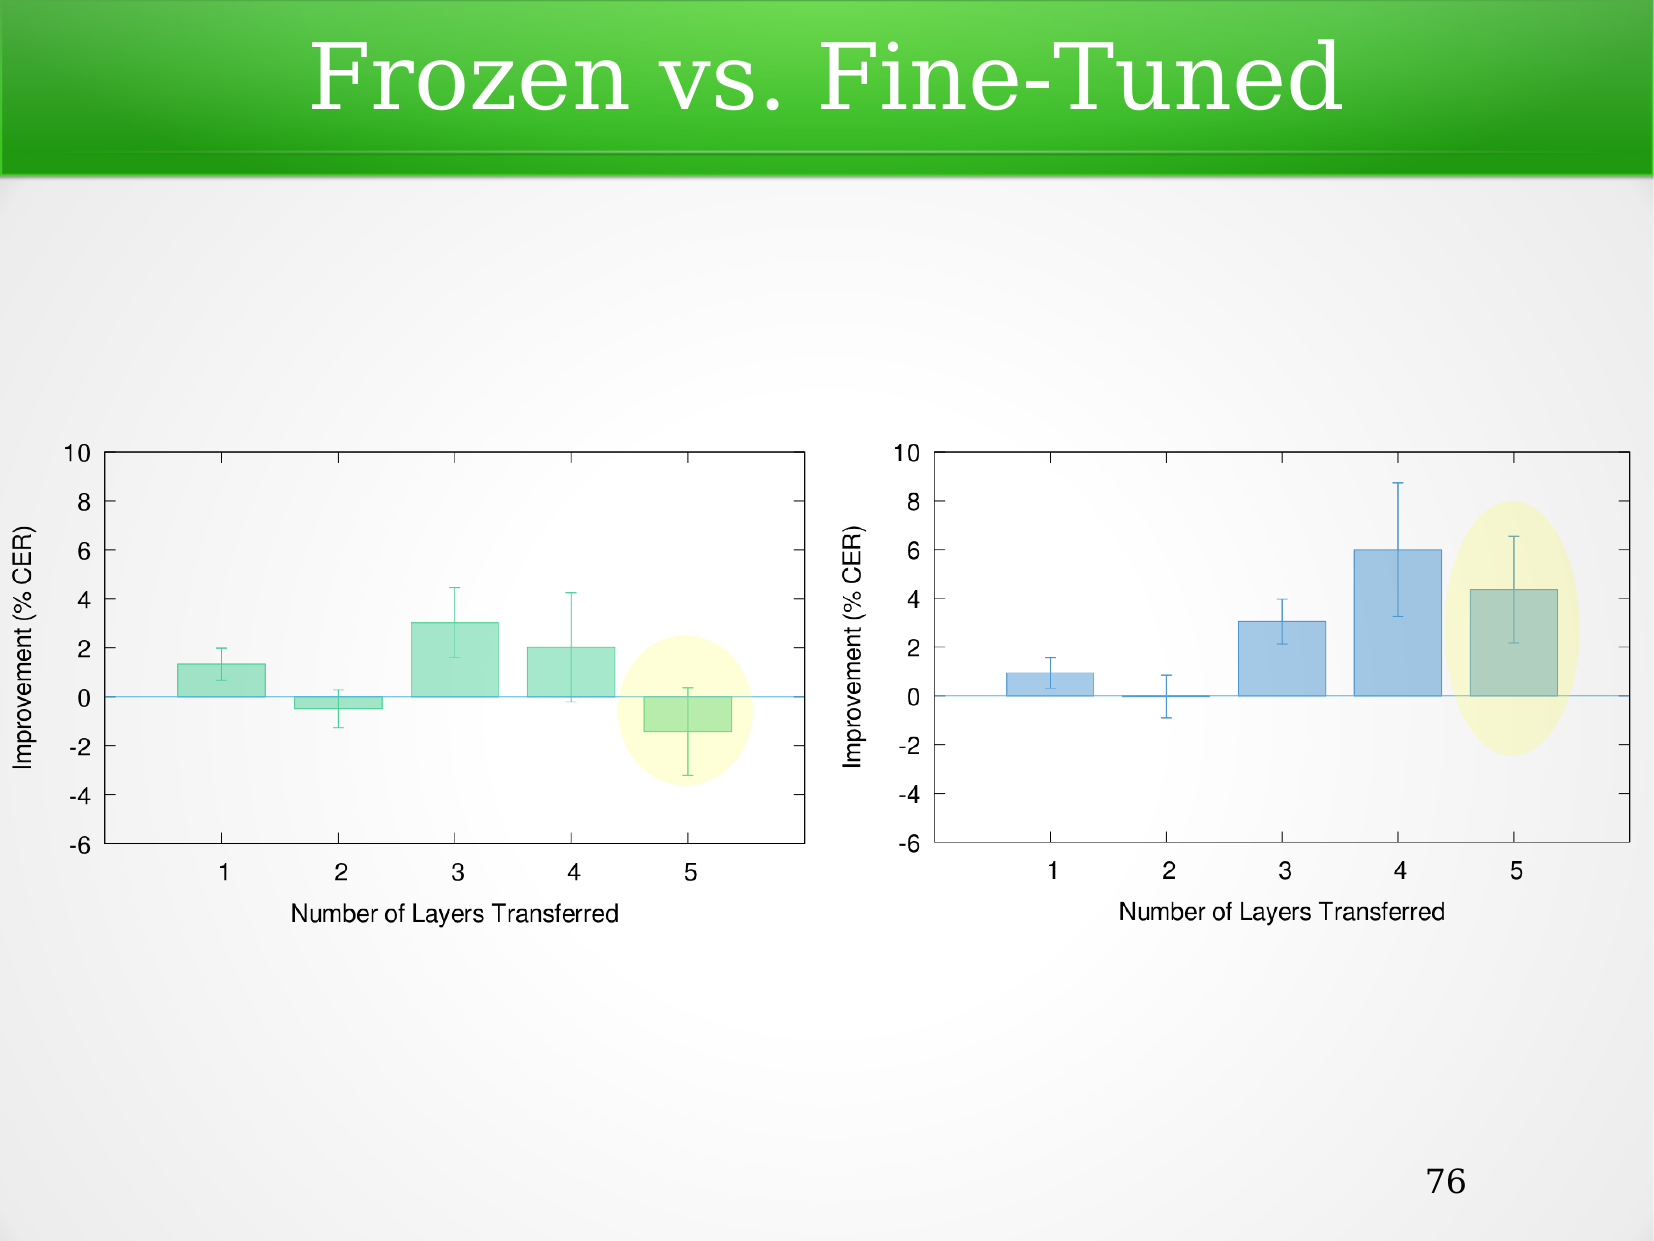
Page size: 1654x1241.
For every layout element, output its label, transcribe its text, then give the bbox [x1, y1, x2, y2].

title Frozen vs. Fine-Tuned [82, 11, 1571, 154]
text_box [1444, 500, 1580, 756]
text_box [617, 635, 753, 786]
picture [0, 0, 1654, 1241]
